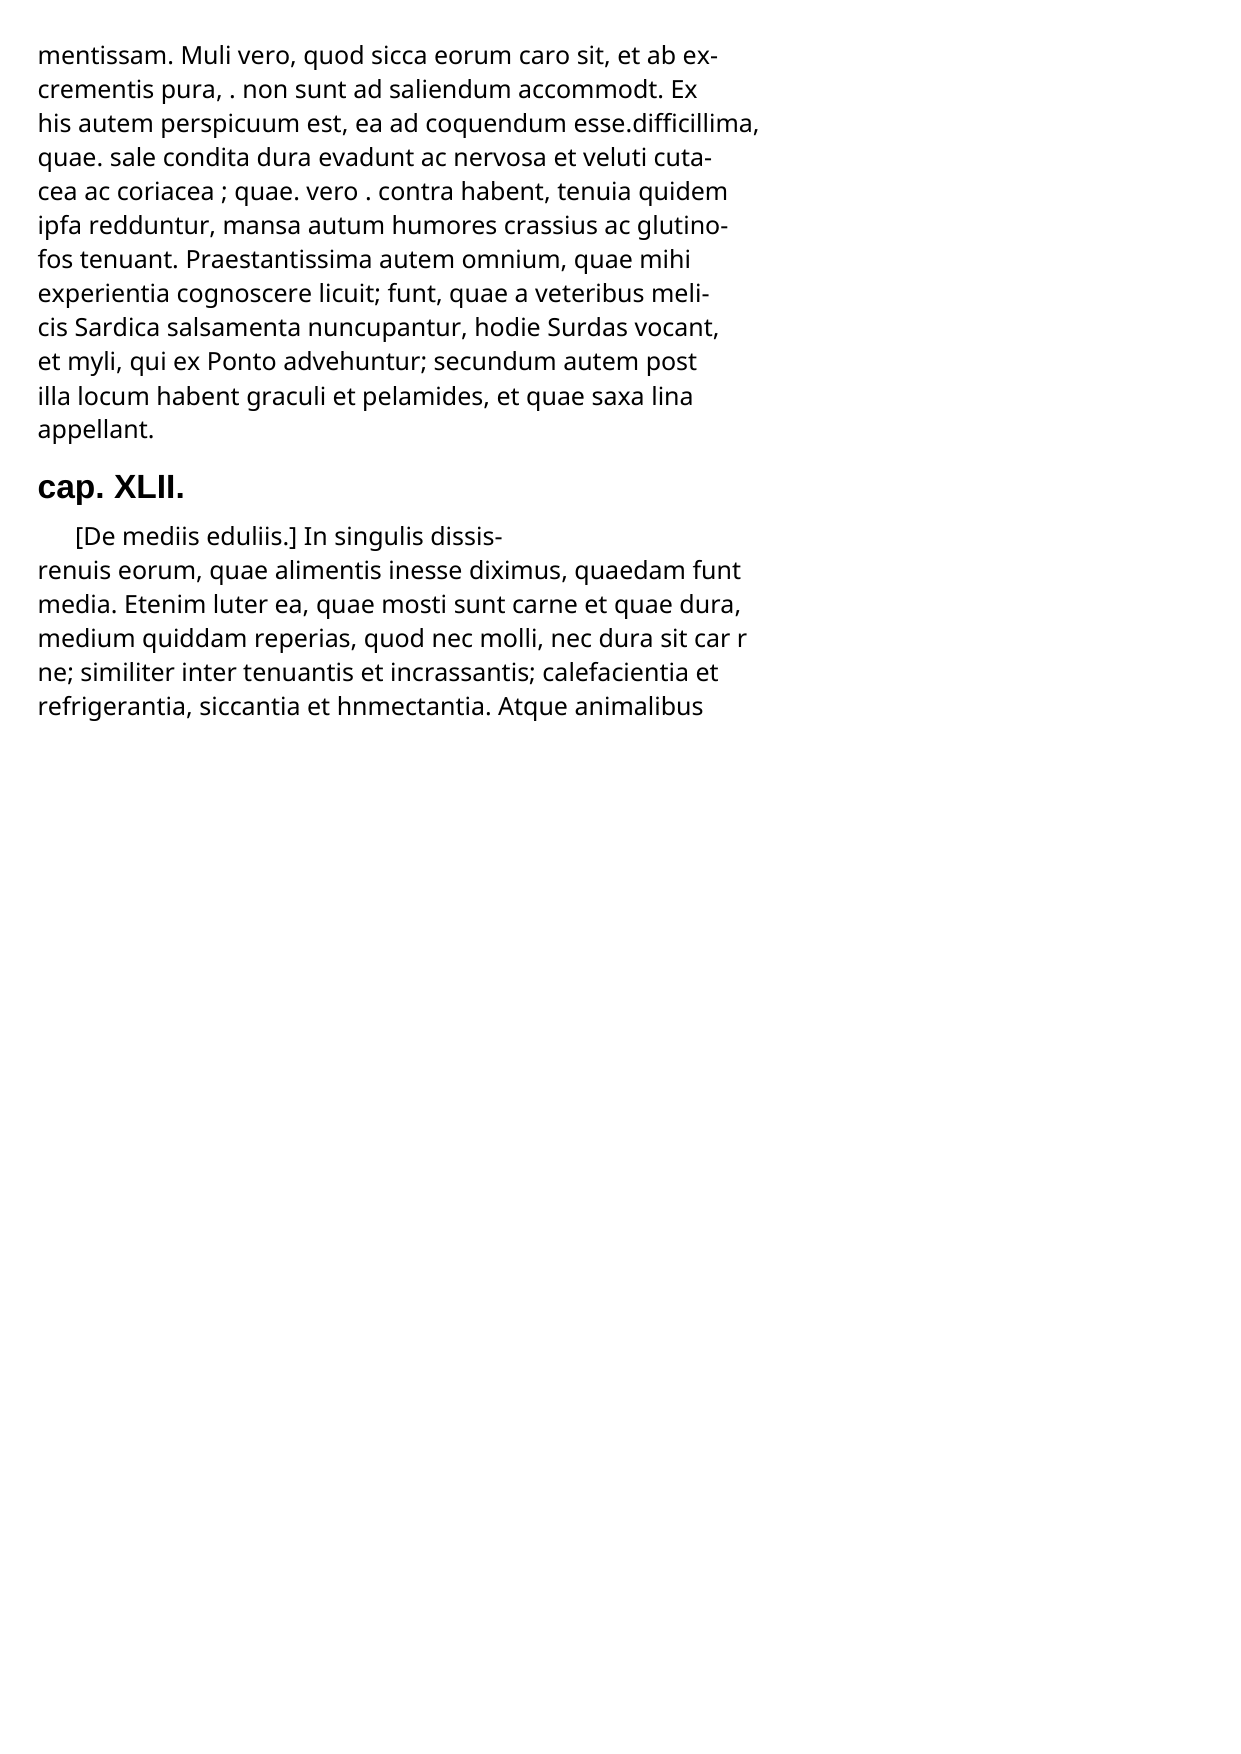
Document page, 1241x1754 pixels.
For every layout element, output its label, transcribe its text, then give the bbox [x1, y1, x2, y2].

text mentissam. Muli vero, quod sicca eorum caro sit, et ab ex- crementis pura, . non sunt ad saliendum accommodt. Ex his autem perspicuum est, ea ad coquendum esse.difficillima, quae. sale condita dura evadunt ac nervosa et veluti cuta- cea ac coriacea ; quae. vero . contra habent, tenuia quidem ipfa redduntur, mansa autum humores crassius ac glutino- fos tenuant. Praestantissima autem omnium, quae mihi experientia cognoscere licuit; funt, quae a veteribus meli- cis Sardica salsamenta nuncupantur, hodie Surdas vocant, et myli, qui ex Ponto advehuntur; secundum autem post illa locum habent graculi et pelamides, et quae saxa lina appellant. [37, 37, 1203, 446]
text [De mediis eduliis.] In singulis dissis- renuis eorum, quae alimentis inesse diximus, quaedam funt media. Etenim luter ea, quae mosti sunt carne et quae dura, medium quiddam reperias, quod nec molli, nec dura sit car r ne; similiter inter tenuantis et incrassantis; calefacientia et refrigerantia, siccantia et hnmectantia. Atque animalibus [37, 518, 1203, 723]
subtitle cap. XLII. [37, 467, 1203, 506]
